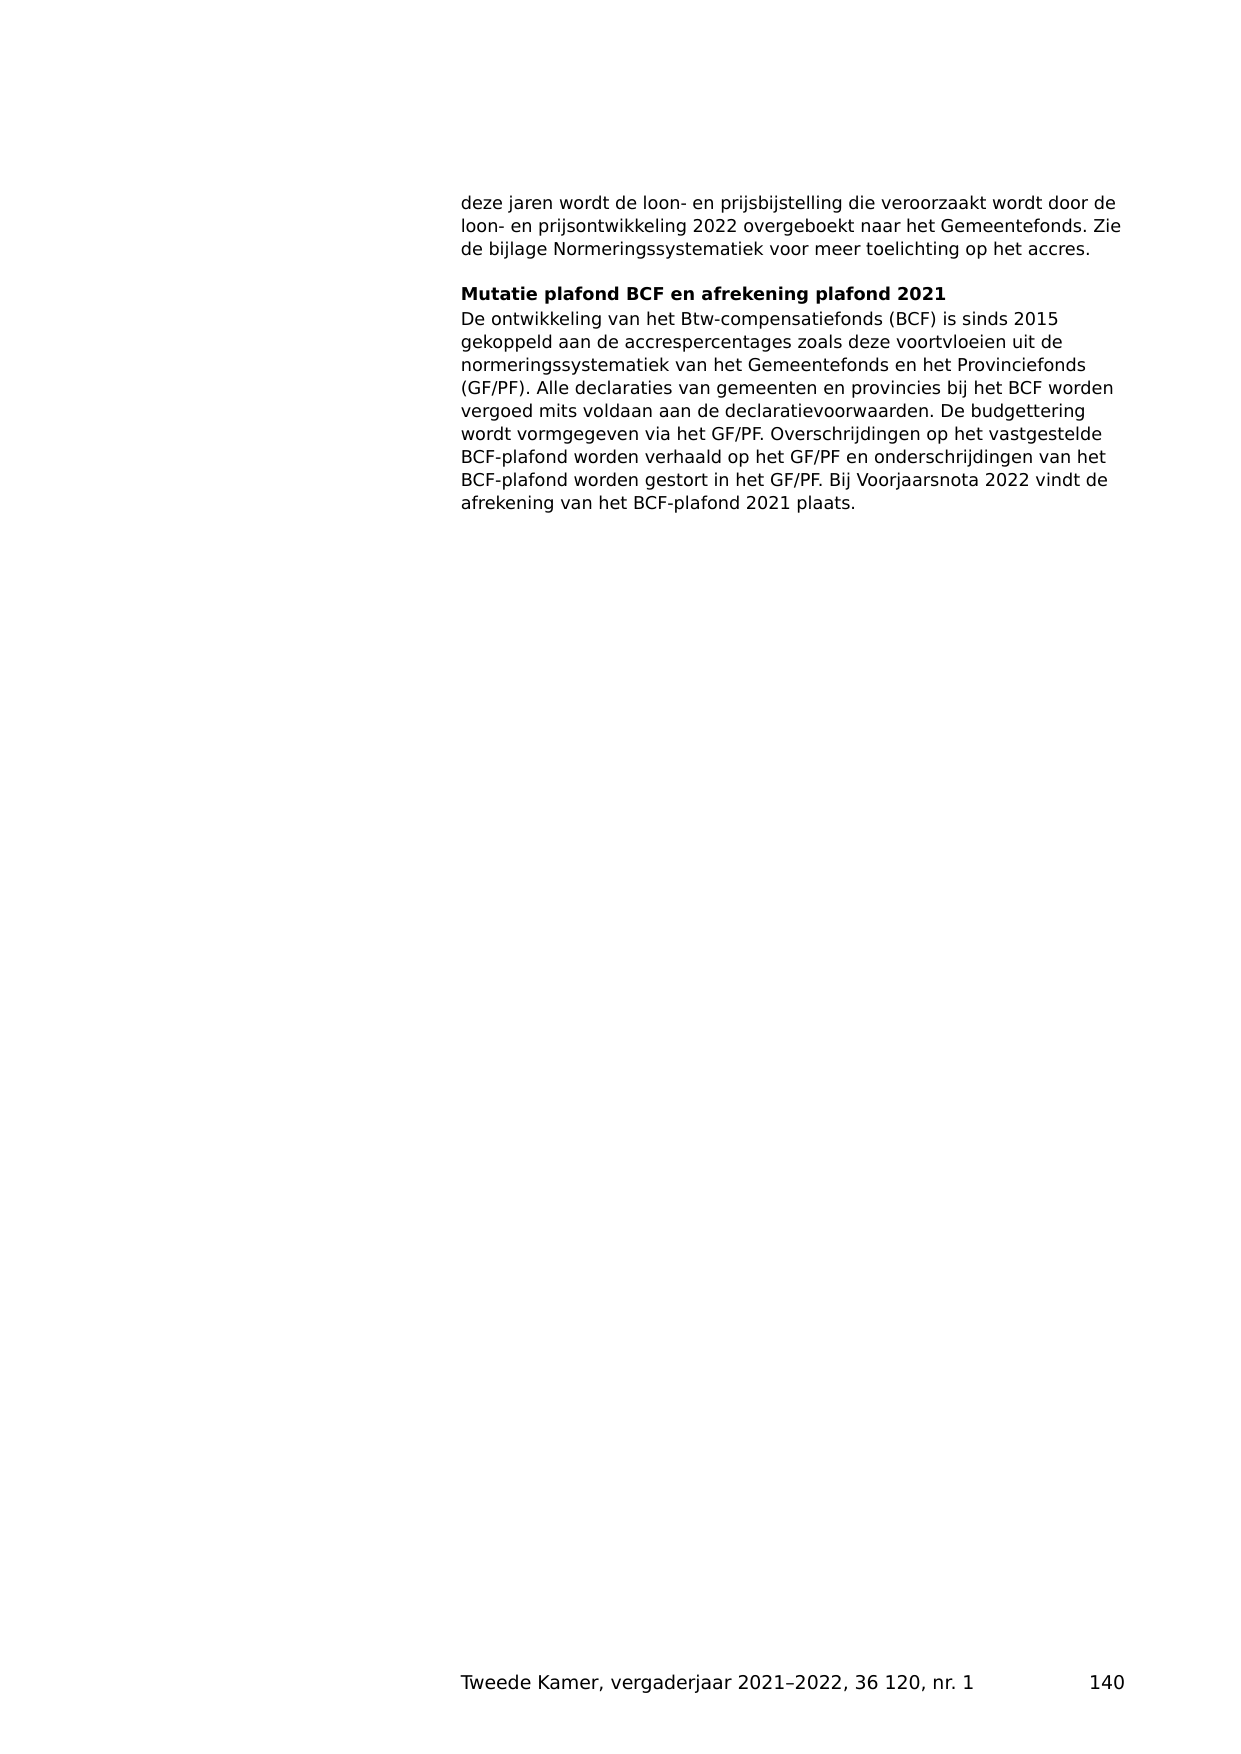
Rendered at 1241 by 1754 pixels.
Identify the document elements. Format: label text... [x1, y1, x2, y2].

text deze jaren wordt de loon- en prijsbijstelling die veroorzaakt wordt door de loon- en prijsontwikkeling 2022 overgeboekt naar het Gemeentefonds. Zie de bijlage Normeringssystematiek voor meer toelichting op het accres. [461, 191, 1125, 259]
text Mutatie plafond BCF en afrekening plafond 2021 [461, 282, 1125, 305]
text De ontwikkeling van het Btw-compensatiefonds (BCF) is sinds 2015 gekoppeld aan de accrespercentages zoals deze voortvloeien uit de normeringssystematiek van het Gemeentefonds en het Provinciefonds (GF/PF). Alle declaraties van gemeenten en provincies bij het BCF worden vergoed mits voldaan aan de declaratievoorwaarden. De budgettering wordt vormgegeven via het GF/PF. Overschrijdingen op het vastgestelde BCF-plafond worden verhaald op het GF/PF en onderschrijdingen van het BCF-plafond worden gestort in het GF/PF. Bij Voorjaarsnota 2022 vindt de afrekening van het BCF-plafond 2021 plaats. [461, 307, 1125, 514]
